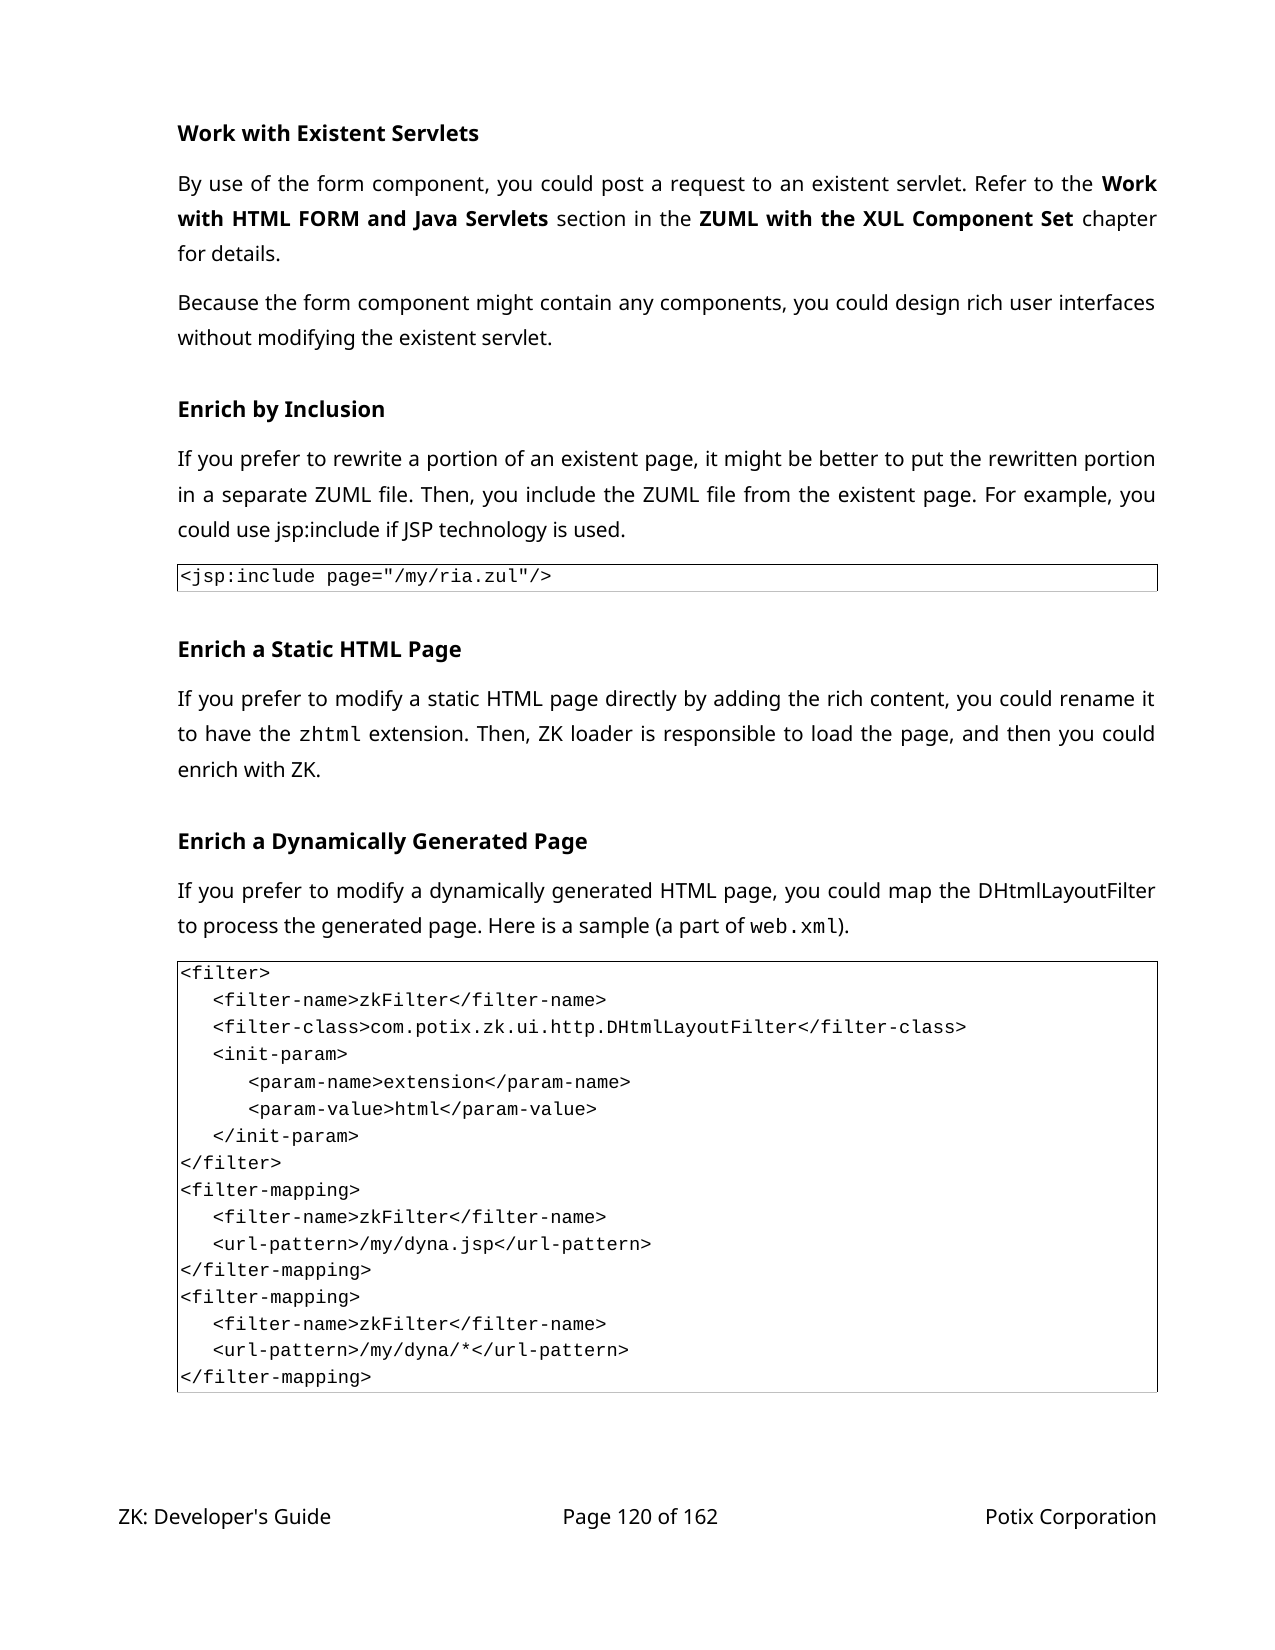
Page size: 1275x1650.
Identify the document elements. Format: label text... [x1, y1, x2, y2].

subtitle Work with Existent Servlets [177, 118, 1157, 148]
text <filter-class>com.potix.zk.ui.http.DHtmlLayoutFilter</filter-class> [178, 1015, 1157, 1039]
text By use of the form component, you could post a request to an existent servlet. Refer to the Work with HTML FORM and Java Servlets section in the ZUML with the XUL Component Set chapter for details. [177, 169, 1157, 267]
text <filter> [178, 962, 1157, 985]
text Because the form component might contain any components, you could design rich user interfaces without modifying the existent servlet. [177, 288, 1157, 351]
text If you prefer to rewrite a portion of an existent page, it might be better to put the rewritten portion in a separate ZUML file. Then, you include the ZUML file from the existent page. For example, you could use jsp:include if JSP technology is used. [177, 444, 1157, 543]
text <param-value>html</param-value> [178, 1097, 1157, 1121]
text If you prefer to modify a static HTML page directly by adding the rich content, you could rename it to have the zhtml extension. Then, ZK loader is responsible to load the page, and then you could enrich with ZK. [177, 684, 1157, 783]
text <filter-mapping> <filter-name>zkFilter</filter-name> <url-pattern>/my/dyna/*</url-pattern> </filter-mapping> [178, 1285, 1157, 1392]
subtitle Enrich a Static HTML Page [177, 634, 1157, 664]
text If you prefer to modify a dynamically generated HTML page, you could map the DHtmlLayoutFilter to process the generated page. Here is a sample (a part of web.xml). [177, 876, 1157, 940]
text <jsp:include page="/my/ria.zul"/> [178, 565, 1157, 591]
text <param-name>extension</param-name> [178, 1069, 1157, 1094]
text </init-param> [178, 1124, 1157, 1148]
text <filter-mapping> <filter-name>zkFilter</filter-name> <url-pattern>/my/dyna.jsp</url-pattern> </filter-mapping> [178, 1178, 1157, 1282]
text </filter> [178, 1151, 1157, 1175]
text <init-param> [178, 1042, 1157, 1067]
text <filter-name>zkFilter</filter-name> [178, 988, 1157, 1012]
subtitle Enrich a Dynamically Generated Page [177, 826, 1157, 856]
subtitle Enrich by Inclusion [177, 394, 1157, 424]
